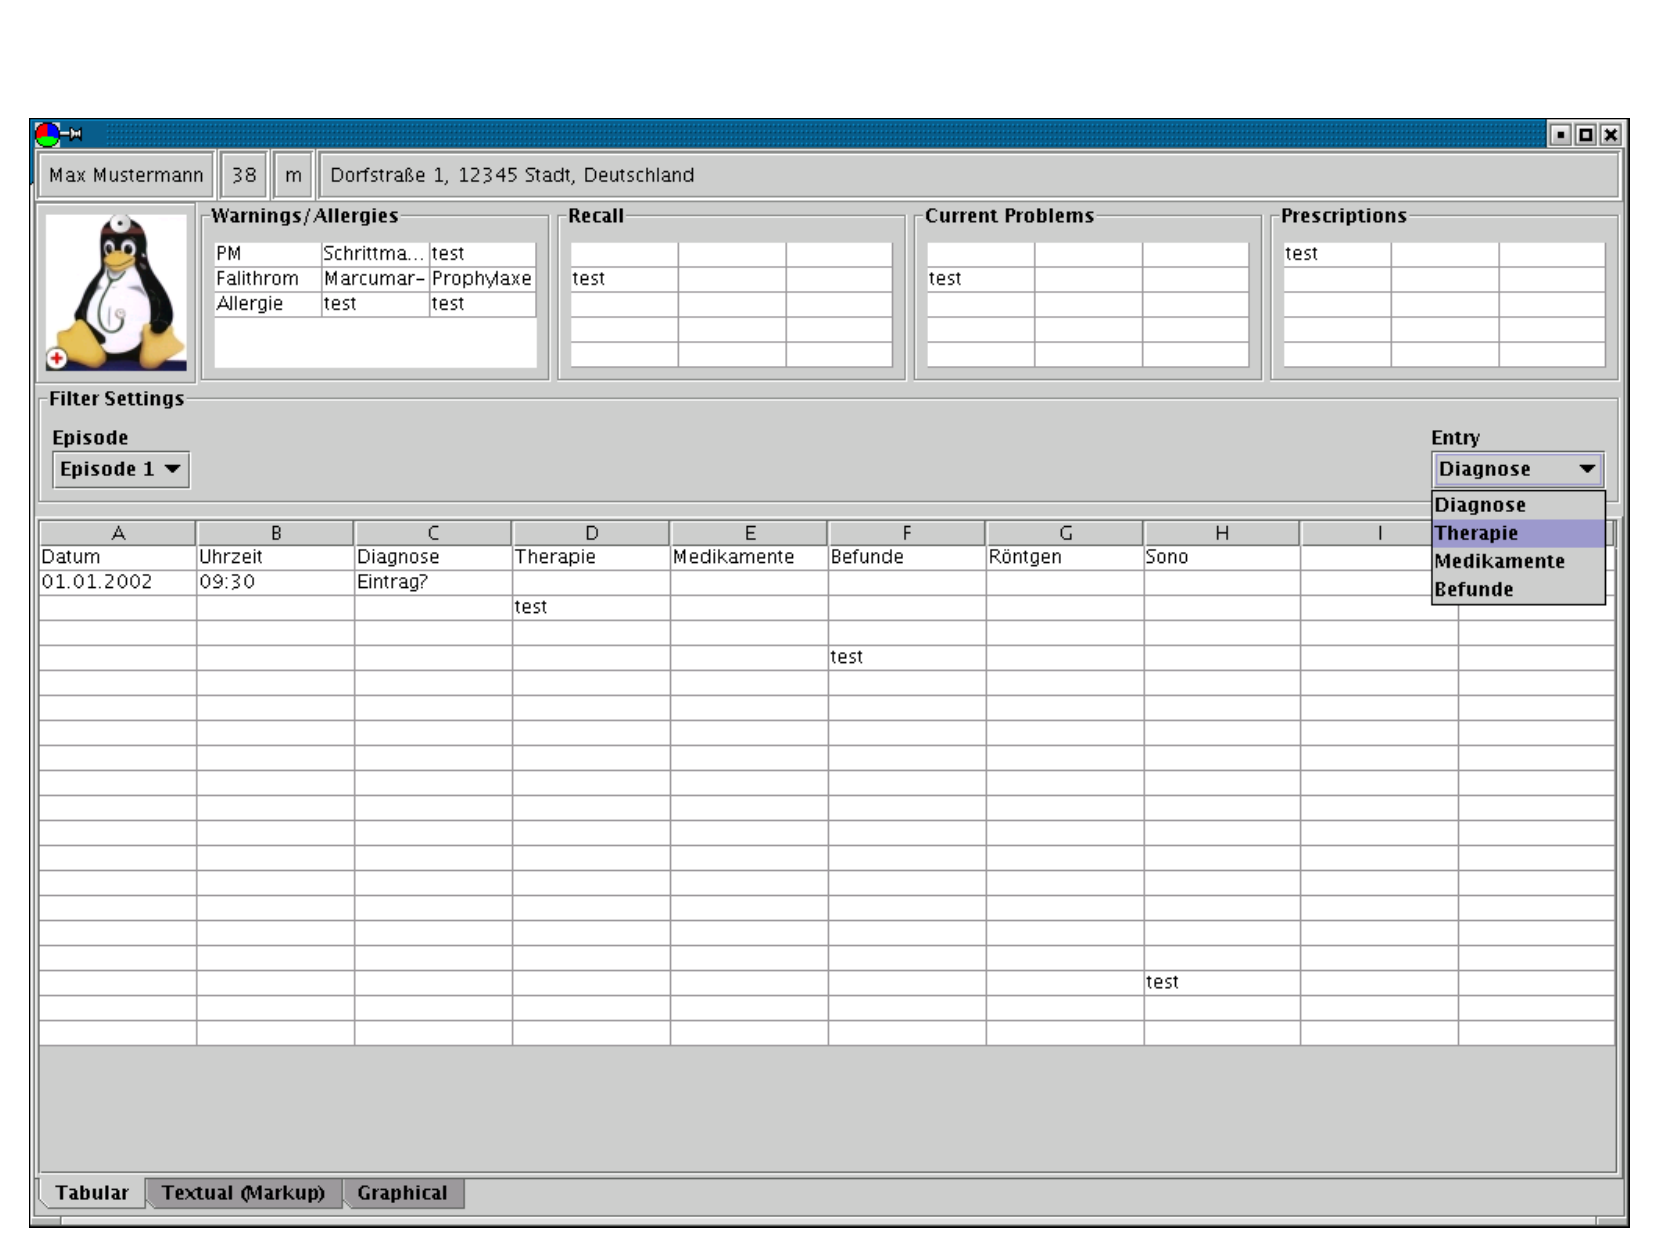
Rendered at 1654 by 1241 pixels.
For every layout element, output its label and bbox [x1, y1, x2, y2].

picture [29, 118, 1630, 1228]
